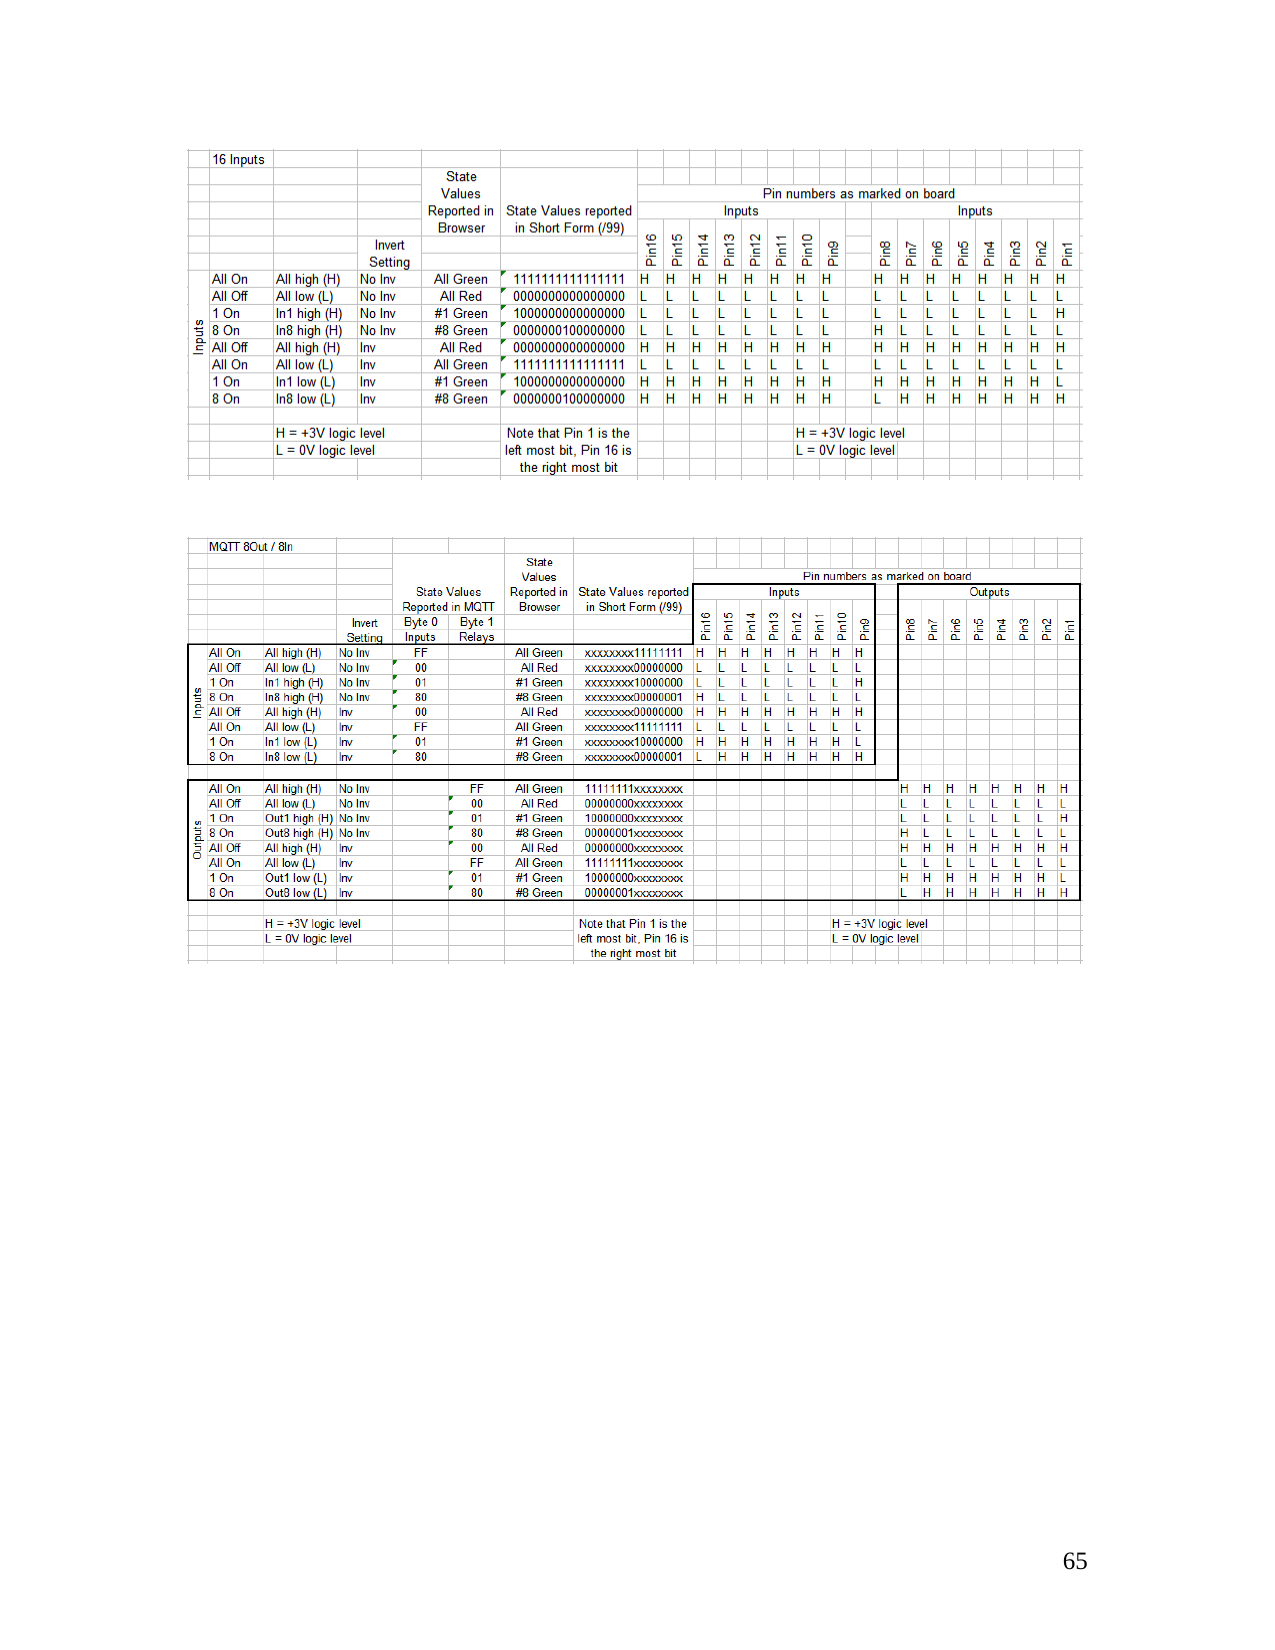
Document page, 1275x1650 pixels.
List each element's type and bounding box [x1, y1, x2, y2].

picture [187, 537, 1083, 964]
picture [187, 149, 1083, 480]
